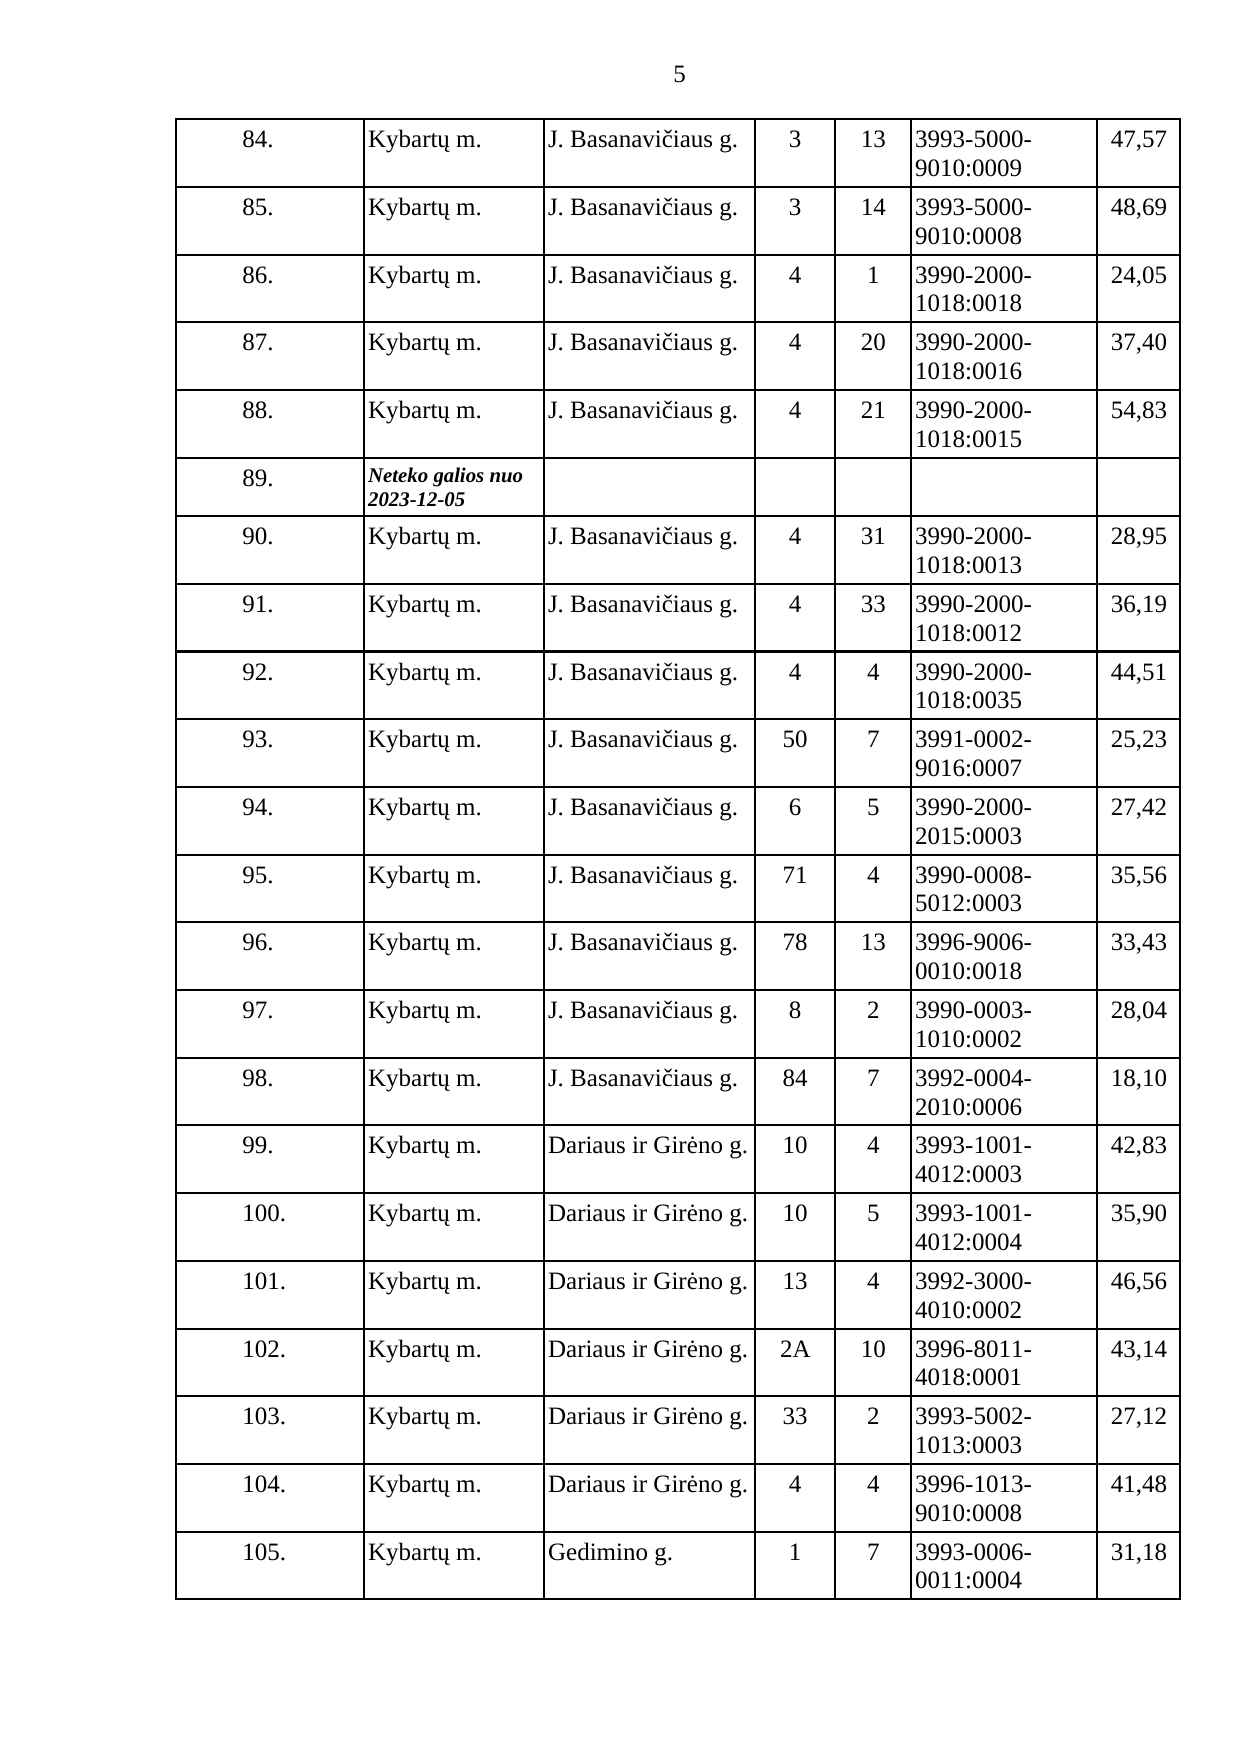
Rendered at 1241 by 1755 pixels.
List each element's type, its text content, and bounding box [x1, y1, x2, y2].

table_cell 91. [177, 585, 363, 650]
table_cell 3990-2000-1018:0018 [912, 256, 1096, 321]
table_cell 1 [836, 256, 910, 321]
table_cell 7 [836, 1533, 910, 1598]
table_cell Kybartų m. [365, 923, 543, 989]
table_cell 96. [177, 923, 363, 989]
table_cell 18,10 [1098, 1059, 1179, 1124]
table_cell J. Basanavičiaus g. [545, 256, 754, 321]
table_cell 2 [836, 1397, 910, 1463]
table_cell 78 [756, 923, 834, 989]
table_cell 3 [756, 188, 834, 253]
table_cell 3993-1001-4012:0003 [912, 1126, 1096, 1192]
table_cell 50 [756, 720, 834, 786]
table_cell [756, 459, 834, 515]
table_cell 48,69 [1098, 188, 1179, 253]
table_cell Kybartų m. [365, 1330, 543, 1395]
table_cell 41,48 [1098, 1465, 1179, 1531]
table_cell 24,05 [1098, 256, 1179, 321]
table_cell 44,51 [1098, 653, 1179, 718]
table_cell Kybartų m. [365, 1126, 543, 1192]
table_cell Kybartų m. [365, 1059, 543, 1124]
table_cell 3996-9006-0010:0018 [912, 923, 1096, 989]
table_cell Dariaus ir Girėno g. [545, 1262, 754, 1327]
table_cell 87. [177, 323, 363, 389]
table_cell 84 [756, 1059, 834, 1124]
table_cell 6 [756, 788, 834, 853]
table_cell [836, 459, 910, 515]
table_cell J. Basanavičiaus g. [545, 720, 754, 786]
table_cell 89. [177, 459, 363, 515]
table_cell 3990-0008-5012:0003 [912, 856, 1096, 921]
table_cell 3996-8011-4018:0001 [912, 1330, 1096, 1395]
table_cell 98. [177, 1059, 363, 1124]
table_cell Kybartų m. [365, 1465, 543, 1531]
table_cell 3990-2000-1018:0015 [912, 391, 1096, 457]
table_cell 5 [836, 1194, 910, 1260]
table_cell 43,14 [1098, 1330, 1179, 1395]
table_cell 3990-0003-1010:0002 [912, 991, 1096, 1057]
table_cell 28,95 [1098, 517, 1179, 583]
table_cell Kybartų m. [365, 720, 543, 786]
table_cell 3 [756, 120, 834, 186]
table_cell 35,90 [1098, 1194, 1179, 1260]
table_cell Kybartų m. [365, 1262, 543, 1327]
table_cell 10 [756, 1194, 834, 1260]
table_cell Neteko galios nuo 2023-12-05 [365, 459, 543, 515]
table_cell Kybartų m. [365, 323, 543, 389]
table_cell 85. [177, 188, 363, 253]
table_cell Kybartų m. [365, 517, 543, 583]
table_cell 13 [836, 120, 910, 186]
table_cell J. Basanavičiaus g. [545, 991, 754, 1057]
table_cell 2 [836, 991, 910, 1057]
table_cell Kybartų m. [365, 991, 543, 1057]
table_cell 103. [177, 1397, 363, 1463]
table_cell 3991-0002-9016:0007 [912, 720, 1096, 786]
table_cell J. Basanavičiaus g. [545, 923, 754, 989]
table_cell 3993-0006-0011:0004 [912, 1533, 1096, 1598]
table_cell 27,42 [1098, 788, 1179, 853]
table_cell 25,23 [1098, 720, 1179, 786]
table_cell Gedimino g. [545, 1533, 754, 1598]
table_cell Kybartų m. [365, 188, 543, 253]
table_cell [912, 459, 1096, 515]
table_cell 14 [836, 188, 910, 253]
table_cell 31,18 [1098, 1533, 1179, 1598]
table_cell J. Basanavičiaus g. [545, 585, 754, 650]
table_cell 3993-5002-1013:0003 [912, 1397, 1096, 1463]
table_cell 3992-3000-4010:0002 [912, 1262, 1096, 1327]
table_cell 27,12 [1098, 1397, 1179, 1463]
table_cell 4 [836, 856, 910, 921]
table_cell 92. [177, 653, 363, 718]
table_cell 3990-2000-1018:0035 [912, 653, 1096, 718]
table_cell Dariaus ir Girėno g. [545, 1330, 754, 1395]
table_cell J. Basanavičiaus g. [545, 788, 754, 853]
table_cell 104. [177, 1465, 363, 1531]
table_cell J. Basanavičiaus g. [545, 856, 754, 921]
table_cell 3990-2000-1018:0013 [912, 517, 1096, 583]
table_cell 8 [756, 991, 834, 1057]
table_cell 3990-2000-1018:0016 [912, 323, 1096, 389]
table_cell J. Basanavičiaus g. [545, 323, 754, 389]
table_cell J. Basanavičiaus g. [545, 653, 754, 718]
table_cell J. Basanavičiaus g. [545, 188, 754, 253]
table_cell 4 [756, 653, 834, 718]
table_cell 4 [836, 1465, 910, 1531]
table_cell 20 [836, 323, 910, 389]
table_cell 13 [756, 1262, 834, 1327]
table_cell 86. [177, 256, 363, 321]
table_cell 102. [177, 1330, 363, 1395]
table_cell 28,04 [1098, 991, 1179, 1057]
table_cell 33 [756, 1397, 834, 1463]
table_cell 4 [756, 517, 834, 583]
table_cell 36,19 [1098, 585, 1179, 650]
table_cell 13 [836, 923, 910, 989]
table_cell 3993-5000-9010:0009 [912, 120, 1096, 186]
table_cell 7 [836, 1059, 910, 1124]
table_cell 47,57 [1098, 120, 1179, 186]
table_cell 10 [836, 1330, 910, 1395]
table_cell Dariaus ir Girėno g. [545, 1397, 754, 1463]
table_cell 7 [836, 720, 910, 786]
table_cell Kybartų m. [365, 653, 543, 718]
table_cell Dariaus ir Girėno g. [545, 1194, 754, 1260]
table_cell Dariaus ir Girėno g. [545, 1126, 754, 1192]
table_cell 33,43 [1098, 923, 1179, 989]
table_cell 3996-1013-9010:0008 [912, 1465, 1096, 1531]
table_cell 71 [756, 856, 834, 921]
table_cell 101. [177, 1262, 363, 1327]
table_cell 42,83 [1098, 1126, 1179, 1192]
table_cell 21 [836, 391, 910, 457]
table_cell 2A [756, 1330, 834, 1395]
table_cell 4 [836, 1262, 910, 1327]
table_cell [1098, 459, 1179, 515]
table_cell 90. [177, 517, 363, 583]
table_cell Kybartų m. [365, 585, 543, 650]
table_cell 33 [836, 585, 910, 650]
table_cell Kybartų m. [365, 1194, 543, 1260]
table_cell 3992-0004-2010:0006 [912, 1059, 1096, 1124]
table_cell 84. [177, 120, 363, 186]
table_cell J. Basanavičiaus g. [545, 1059, 754, 1124]
table_cell 3993-1001-4012:0004 [912, 1194, 1096, 1260]
table_cell 4 [836, 1126, 910, 1192]
table_cell Kybartų m. [365, 788, 543, 853]
table_cell Kybartų m. [365, 1533, 543, 1598]
table_cell 1 [756, 1533, 834, 1598]
table_cell 99. [177, 1126, 363, 1192]
table_cell 31 [836, 517, 910, 583]
table_cell 54,83 [1098, 391, 1179, 457]
table_cell 4 [756, 256, 834, 321]
table_cell 88. [177, 391, 363, 457]
table_cell Kybartų m. [365, 856, 543, 921]
table_cell 4 [756, 585, 834, 650]
table_cell 10 [756, 1126, 834, 1192]
table_cell Dariaus ir Girėno g. [545, 1465, 754, 1531]
table_cell [545, 459, 754, 515]
table_cell 5 [836, 788, 910, 853]
table_cell 35,56 [1098, 856, 1179, 921]
table_cell 3990-2000-1018:0012 [912, 585, 1096, 650]
table_cell 93. [177, 720, 363, 786]
table_cell 4 [756, 391, 834, 457]
table_cell Kybartų m. [365, 391, 543, 457]
table_cell J. Basanavičiaus g. [545, 517, 754, 583]
table_cell 3990-2000-2015:0003 [912, 788, 1096, 853]
table_cell 4 [756, 1465, 834, 1531]
table_cell Kybartų m. [365, 256, 543, 321]
table_cell Kybartų m. [365, 120, 543, 186]
table_cell 94. [177, 788, 363, 853]
table_cell 37,40 [1098, 323, 1179, 389]
table_cell 46,56 [1098, 1262, 1179, 1327]
table_cell 95. [177, 856, 363, 921]
table_cell 4 [836, 653, 910, 718]
table_cell 4 [756, 323, 834, 389]
table_cell 3993-5000-9010:0008 [912, 188, 1096, 253]
table_cell J. Basanavičiaus g. [545, 120, 754, 186]
table_cell J. Basanavičiaus g. [545, 391, 754, 457]
table_cell 97. [177, 991, 363, 1057]
table_cell 100. [177, 1194, 363, 1260]
table_cell 105. [177, 1533, 363, 1598]
table_cell Kybartų m. [365, 1397, 543, 1463]
